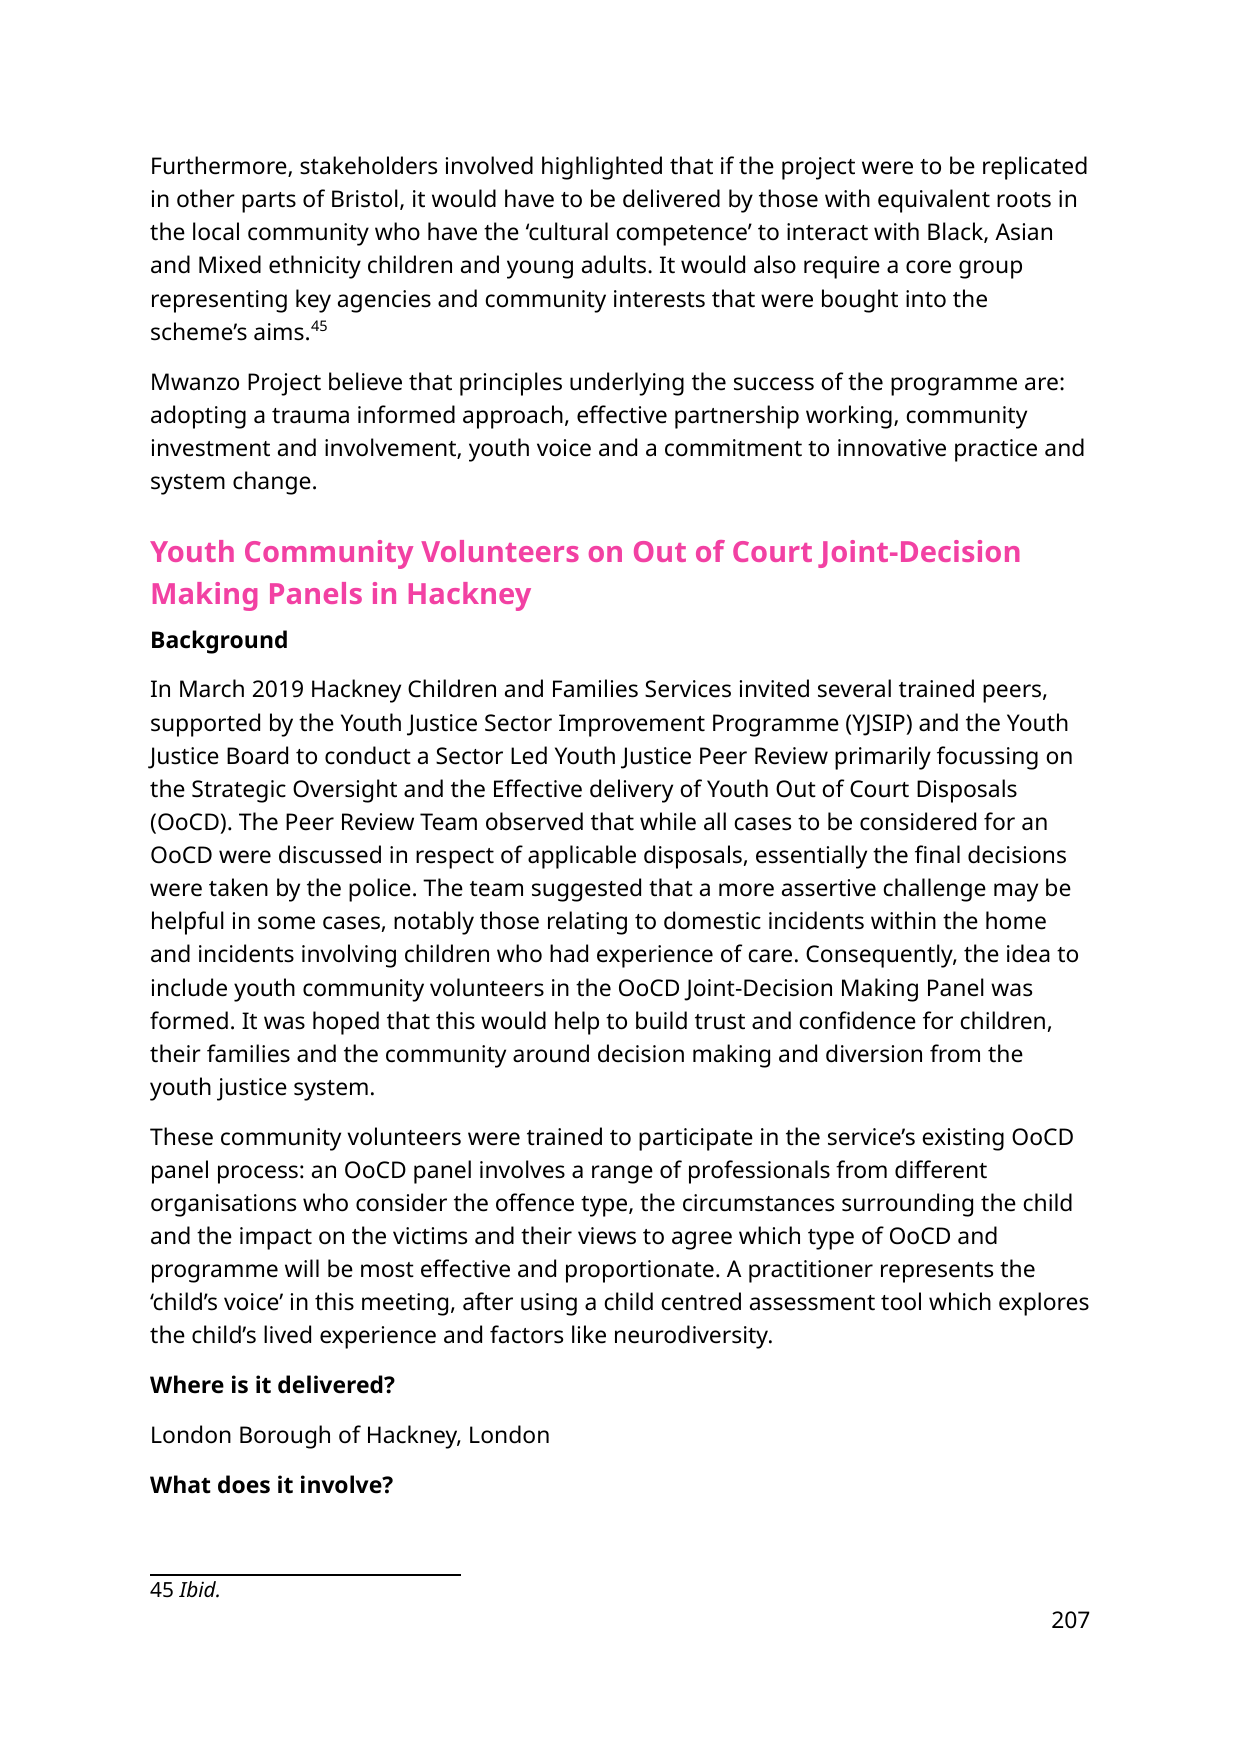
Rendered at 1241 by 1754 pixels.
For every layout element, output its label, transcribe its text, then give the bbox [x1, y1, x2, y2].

text In March 2019 Hackney Children and Families Services invited several trained peers, supported by the Youth Justice Sector Improvement Programme (YJSIP) and the Youth Justice Board to conduct a Sector Led Youth Justice Peer Review primarily focussing on the Strategic Oversight and the Effective delivery of Youth Out of Court Disposals (OoCD). The Peer Review Team observed that while all cases to be considered for an OoCD were discussed in respect of applicable disposals, essentially the final decisions were taken by the police. The team suggested that a more assertive challenge may be helpful in some cases, notably those relating to domestic incidents within the home and incidents involving children who had experience of care. Consequently, the idea to include youth community volunteers in the OoCD Joint-Decision Making Panel was formed. It was hoped that this would help to build trust and confidence for children, their families and the community around decision making and diversion from the youth justice system. [150, 673, 1090, 1102]
text What does it involve? [150, 1469, 1090, 1500]
text Where is it delivered? [150, 1369, 1090, 1400]
text Mwanzo Project believe that principles underlying the success of the programme are: adopting a trauma informed approach, effective partnership working, community investment and involvement, youth voice and a commitment to innovative practice and system change. [150, 365, 1090, 496]
text Background [150, 623, 1090, 655]
text Ibid. [150, 1576, 1090, 1604]
text These community volunteers were trained to participate in the service’s existing OoCD panel process: an OoCD panel involves a range of professionals from different organisations who consider the offence type, the circumstances surrounding the child and the impact on the victims and their views to agree which type of OoCD and programme will be most effective and proportionate. A practitioner represents the ‘child’s voice’ in this meeting, after using a child centred assessment tool which explores the child’s lived experience and factors like neurodiversity. [150, 1121, 1090, 1351]
text London Borough of Hackney, London [150, 1419, 1090, 1450]
subtitle Youth Community Volunteers on Out of Court Joint-Decision Making Panels in Hackney [150, 531, 1090, 613]
text Furthermore, stakeholders involved highlighted that if the project were to be replicated in other parts of Bristol, it would have to be delivered by those with equivalent roots in the local community who have the ‘cultural competence’ to interact with Black, Asian and Mixed ethnicity children and young adults. It would also require a core group representing key agencies and community interests that were bought into the scheme’s aims. [150, 150, 1090, 347]
